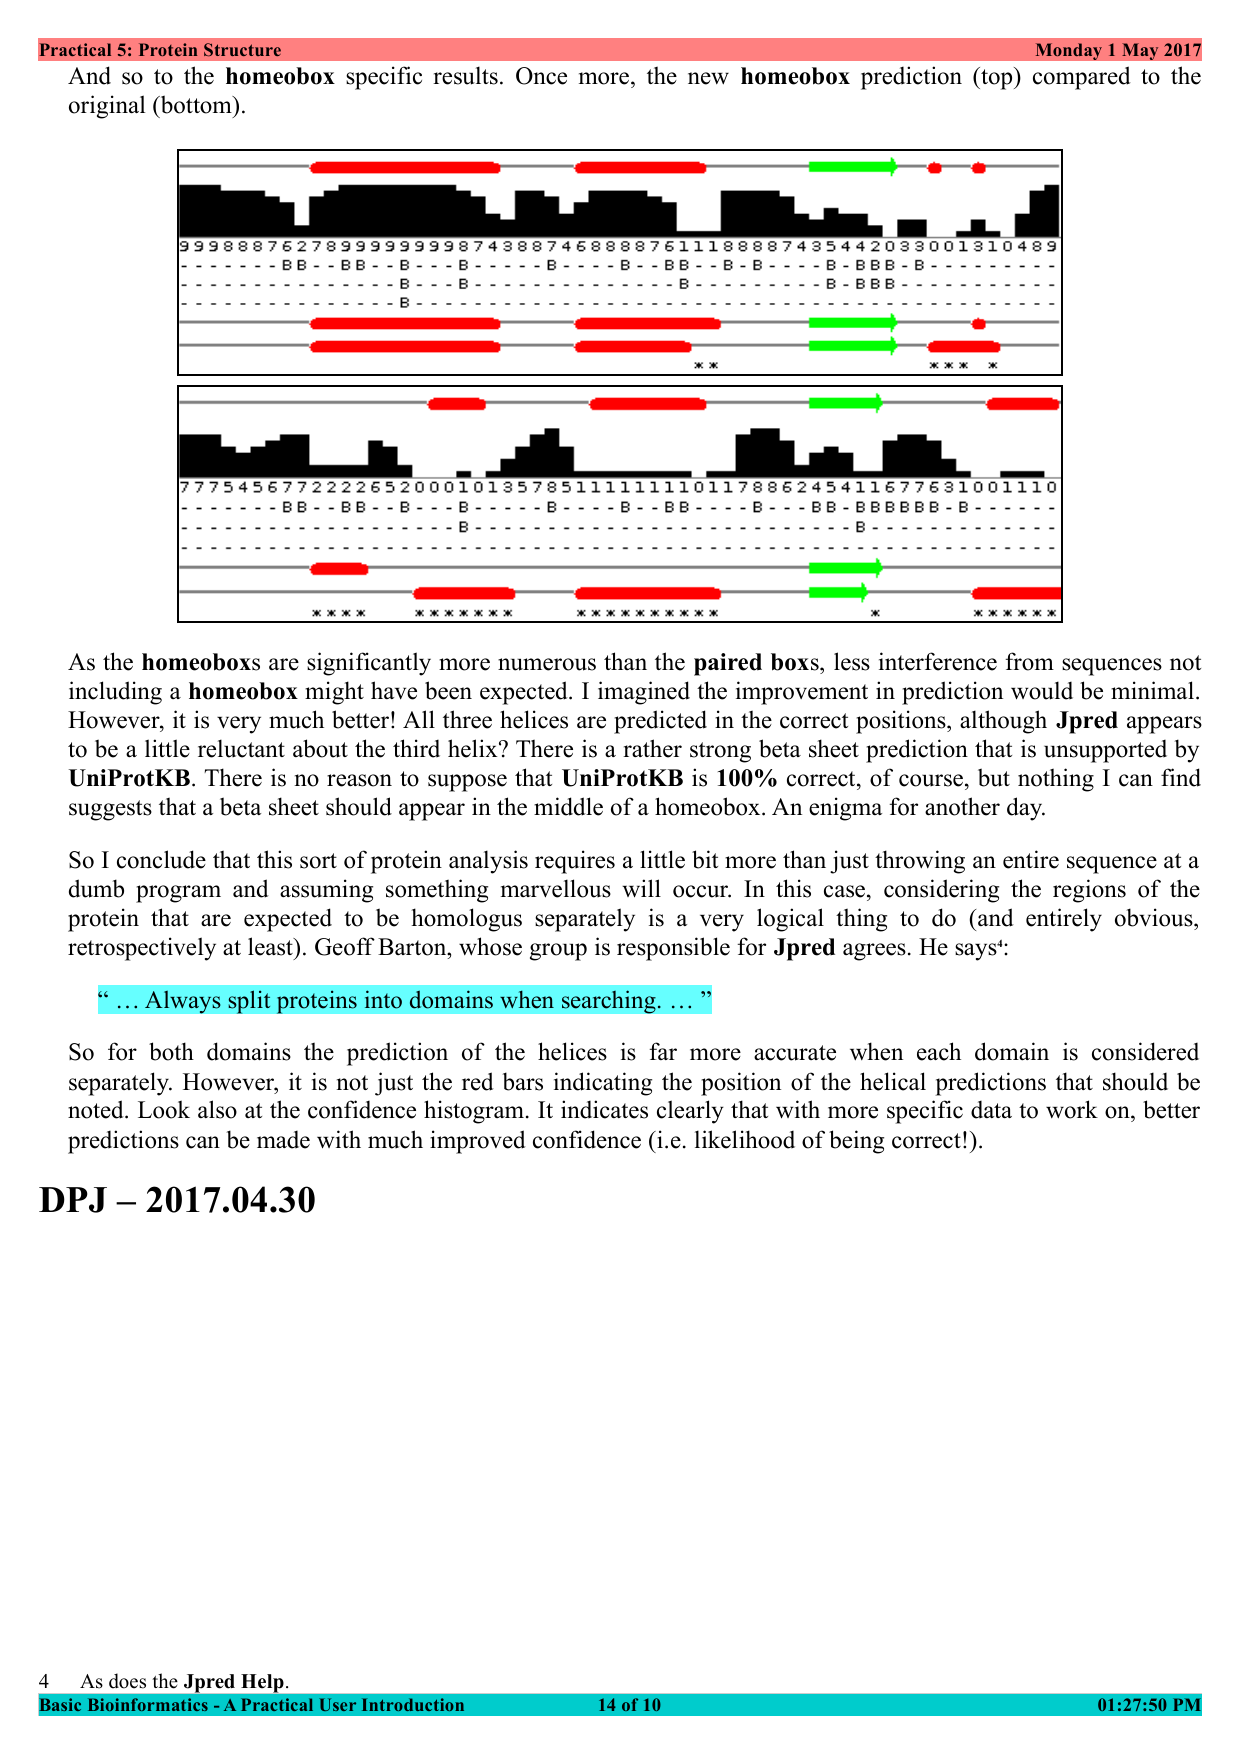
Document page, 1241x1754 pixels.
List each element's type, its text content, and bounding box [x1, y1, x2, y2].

text So I conclude that this sort of protein analysis requires a little bit more than just throwing an entire sequence at a dumb program and assuming something marvellous will occur. In this case, considering the regions of the protein that are expected to be homologus separately is a very logical thing to do (and entirely obvious, retrospectively at least). Geoff Barton, whose group is responsible for Jpred agrees. He says: [68, 845, 1202, 961]
text So for both domains the prediction of the helices is far more accurate when each domain is considered separately. However, it is not just the red bars indicating the position of the helical predictions that should be noted. Look also at the confidence histogram. It indicates clearly that with more specific data to work on, better predictions can be made with much improved confidence (i.e. likelihood of being correct!). [68, 1037, 1202, 1153]
picture [179, 387, 1061, 621]
text And so to the homeobox specific results. Once more, the new homeobox prediction (top) compared to the original (bottom). [68, 61, 1202, 119]
text “ … Always split proteins into domains when searching. … ” [97, 984, 1202, 1014]
text As the homeoboxs are significantly more numerous than the paired boxs, less interference from sequences not including a homeobox might have been expected. I imagined the improvement in prediction would be minimal. However, it is very much better! All three helices are predicted in the correct positions, although Jpred appears to be a little reluctant about the third helix? There is a rather strong beta sheet prediction that is unsupported by UniProtKB. There is no reason to suppose that UniProtKB is 100% correct, of course, but nothing I can find suggests that a beta sheet should appear in the middle of a homeobox. An enigma for another day. [68, 136, 1202, 821]
text As does the Jpred Help. [38, 1669, 1202, 1693]
text DPJ – 2017.04.30 [38, 1177, 1202, 1220]
picture [179, 151, 1061, 374]
